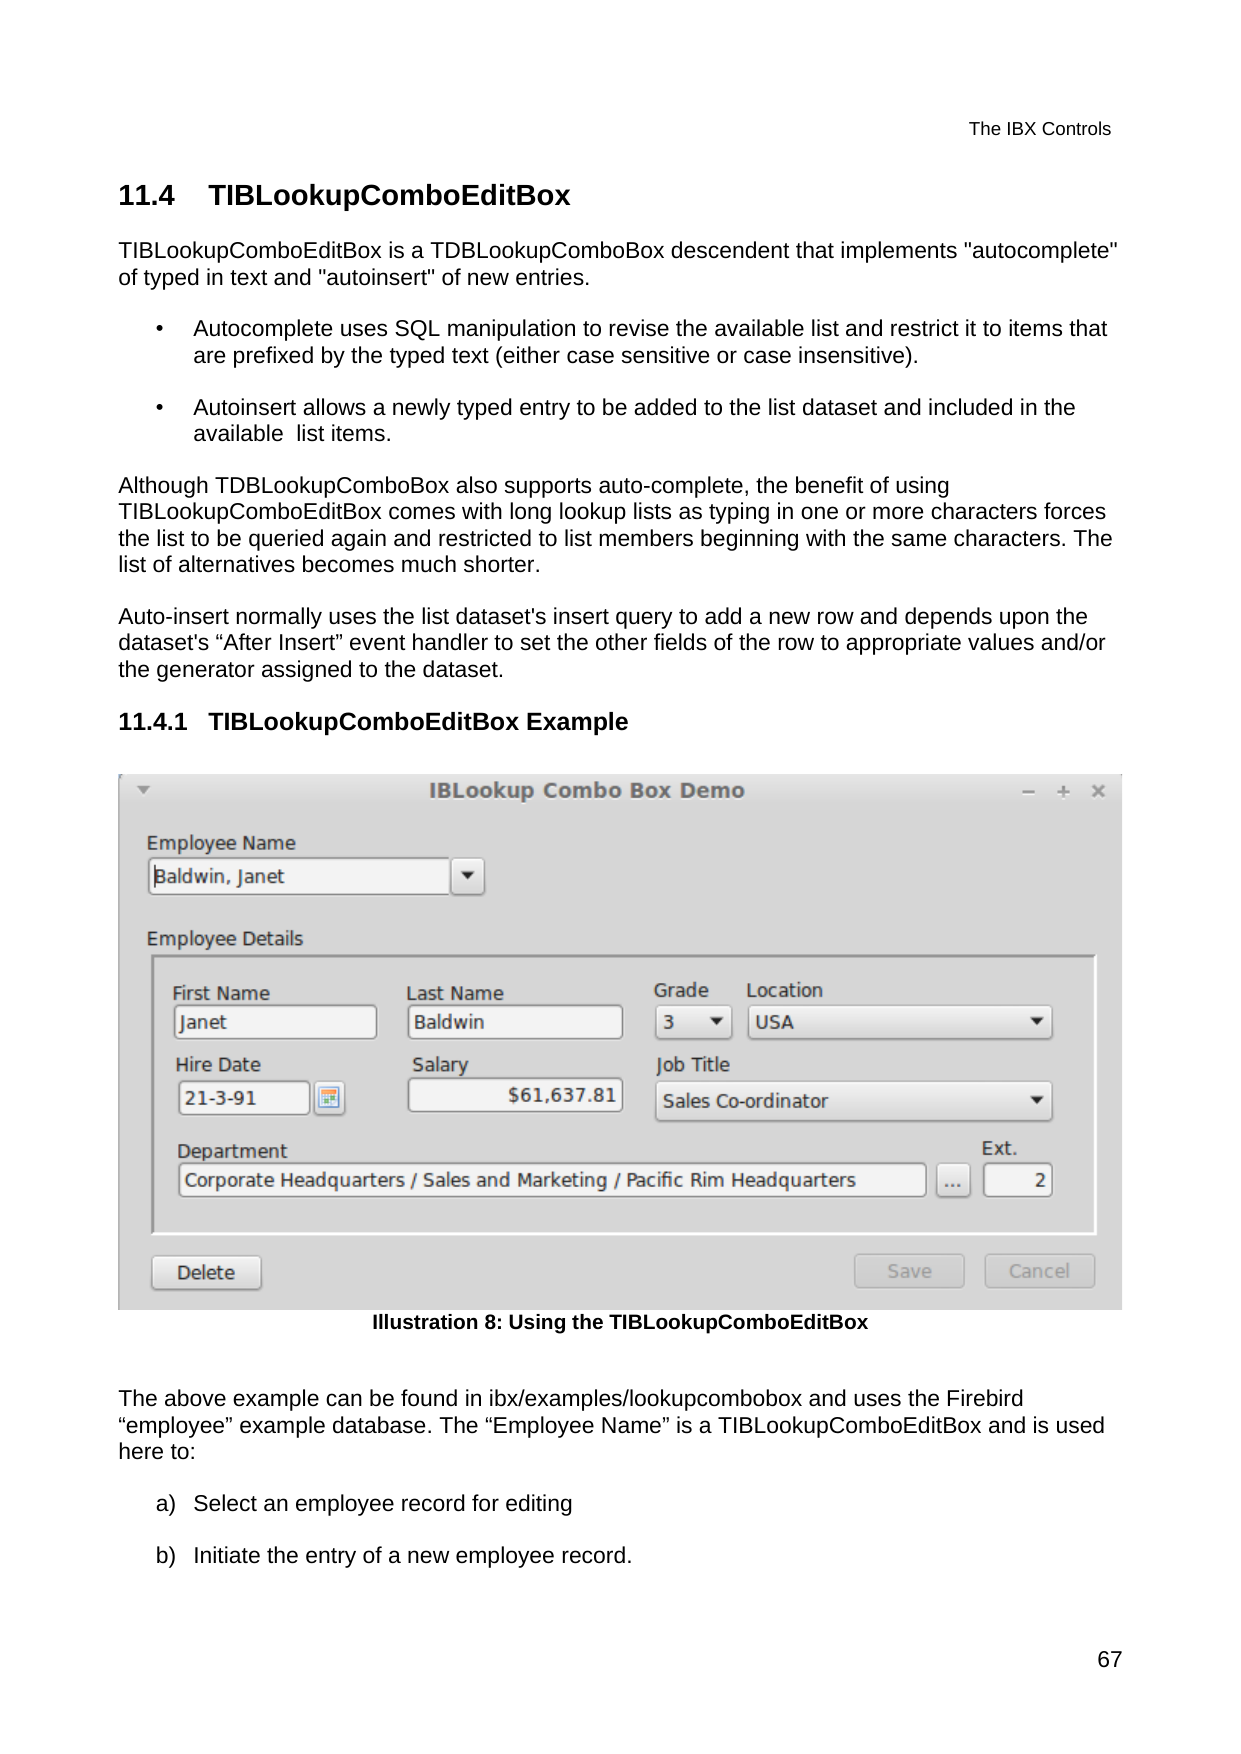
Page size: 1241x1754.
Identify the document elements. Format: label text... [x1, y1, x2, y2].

subtitle TIBLookupComboEditBox [118, 178, 1122, 212]
subtitle TIBLookupComboEditBox Example [118, 707, 1122, 736]
text TIBLookupComboEditBox is a TDBLookupComboBox descendent that implements "autocomplete" of typed in text and "autoinsert" of new entries. [118, 237, 1122, 290]
text The above example can be found in ibx/examples/lookupcombobox and uses the Firebird “employee” example database. The “Employee Name” is a TIBLookupComboEditBox and is used here to: [118, 1385, 1122, 1464]
list Initiate the entry of a new employee record. [156, 1542, 1122, 1568]
text Illustration 8: Using the TIBLookupComboEditBox [118, 1310, 1122, 1333]
list Select an employee record for editing [156, 1490, 1122, 1516]
picture [118, 774, 1123, 1310]
text Auto-insert normally uses the list dataset's insert query to add a new row and depends upon the dataset's “After Insert” event handler to set the other fields of the row to appropriate values and/or the generator assigned to the dataset. [118, 603, 1122, 682]
list Autoinsert allows a newly typed entry to be added to the list dataset and included in the available list items. [156, 394, 1122, 446]
text Although TDBLookupComboBox also supports auto-complete, the benefit of using TIBLookupComboEditBox comes with long lookup lists as typing in one or more characters forces the list to be queried again and restricted to list members beginning with the same characters. The list of alternatives becomes much shorter. [118, 472, 1122, 577]
list Autocomplete uses SQL manipulation to revise the available list and restrict it to items that are prefixed by the typed text (either case sensitive or case insensitive). [156, 315, 1122, 368]
